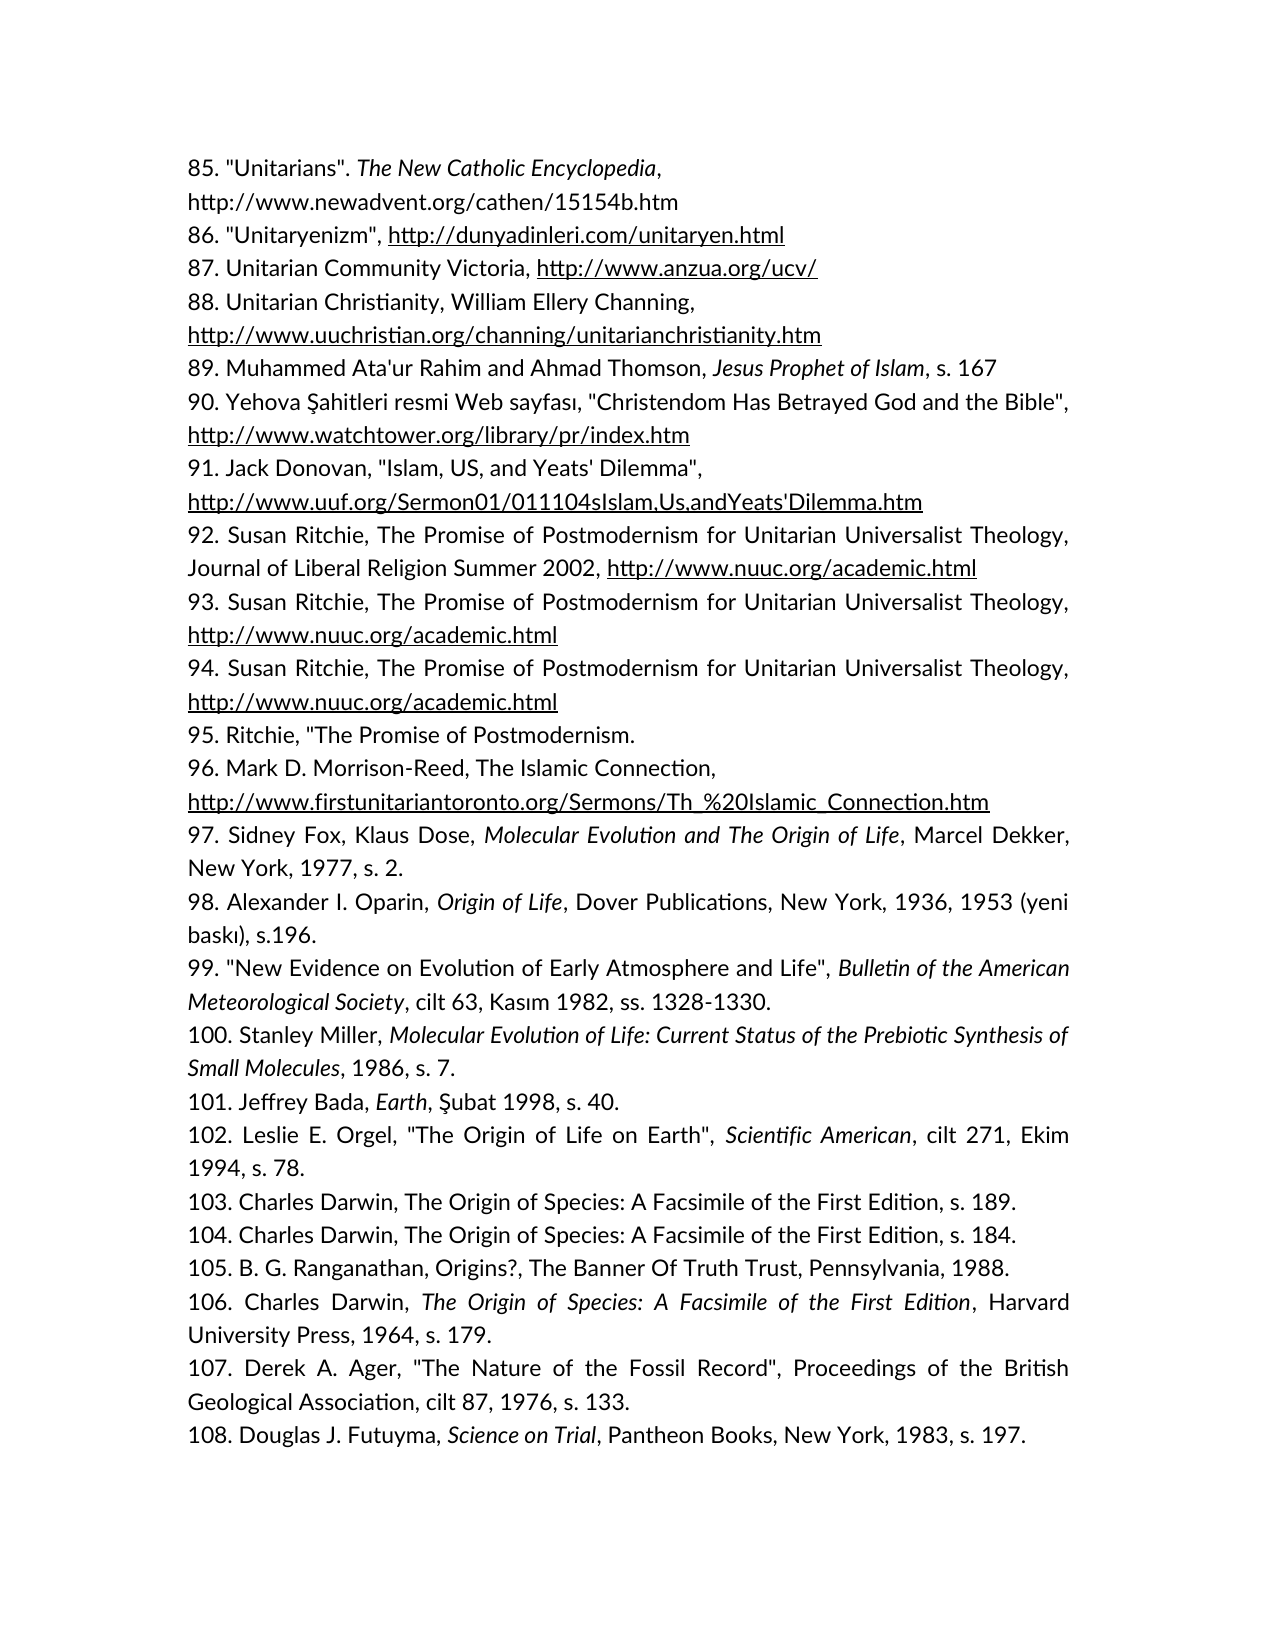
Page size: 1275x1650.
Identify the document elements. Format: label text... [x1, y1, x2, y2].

text 108. Douglas J. Futuyma, Science on Trial, Pantheon Books, New York, 1983, s. 197. [187, 1417, 1070, 1450]
text 90. Yehova Şahitleri resmi Web sayfası, "Christendom Has Betrayed God and the Bible", http://www.watchtower.org/library/pr/index.htm [187, 383, 1070, 450]
text http://www.uuchristian.org/channing/unitarianchristianity.htm [187, 317, 1070, 350]
text 89. Muhammed Ata'ur Rahim and Ahmad Thomson, Jesus Prophet of Islam, s. 167 [187, 350, 1070, 383]
text 97. Sidney Fox, Klaus Dose, Molecular Evolution and The Origin of Life, Marcel Dekker, New York, 1977, s. 2. [187, 817, 1070, 883]
text 96. Mark D. Morrison-Reed, The Islamic Connection, [187, 750, 1070, 783]
text 93. Susan Ritchie, The Promise of Postmodernism for Unitarian Universalist Theology, http://www.nuuc.org/academic.html [187, 583, 1070, 650]
text 105. B. G. Ranganathan, Origins?, The Banner Of Truth Trust, Pennsylvania, 1988. [187, 1250, 1070, 1283]
text 92. Susan Ritchie, The Promise of Postmodernism for Unitarian Universalist Theology, Journal of Liberal Religion Summer 2002, http://www.nuuc.org/academic.html [187, 517, 1070, 583]
text 91. Jack Donovan, "Islam, US, and Yeats' Dilemma", [187, 450, 1070, 483]
text 99. "New Evidence on Evolution of Early Atmosphere and Life", Bulletin of the American Meteorological Society, cilt 63, Kasım 1982, ss. 1328-1330. [187, 950, 1070, 1017]
text http://www.firstunitariantoronto.org/Sermons/Th_%20Islamic_Connection.htm [187, 783, 1070, 817]
text 107. Derek A. Ager, "The Nature of the Fossil Record", Proceedings of the British Geological Association, cilt 87, 1976, s. 133. [187, 1350, 1070, 1417]
text 85. "Unitarians". The New Catholic Encyclopedia, [187, 150, 1070, 183]
text 87. Unitarian Community Victoria, http://www.anzua.org/ucv/ [187, 250, 1070, 283]
text http://www.uuf.org/Sermon01/011104sIslam,Us,andYeats'Dilemma.htm [187, 483, 1070, 517]
text 106. Charles Darwin, The Origin of Species: A Facsimile of the First Edition, Harvard University Press, 1964, s. 179. [187, 1283, 1070, 1350]
text 102. Leslie E. Orgel, "The Origin of Life on Earth", Scientific American, cilt 271, Ekim 1994, s. 78. [187, 1117, 1070, 1183]
text 101. Jeffrey Bada, Earth, Şubat 1998, s. 40. [187, 1083, 1070, 1117]
text 88. Unitarian Christianity, William Ellery Channing, [187, 283, 1070, 317]
text 86. "Unitaryenizm", http://dunyadinleri.com/unitaryen.html [187, 217, 1070, 250]
text 95. Ritchie, "The Promise of Postmodernism. [187, 717, 1070, 750]
text 103. Charles Darwin, The Origin of Species: A Facsimile of the First Edition, s. 189. [187, 1183, 1070, 1217]
text http://www.newadvent.org/cathen/15154b.htm [187, 183, 1070, 217]
text 94. Susan Ritchie, The Promise of Postmodernism for Unitarian Universalist Theology, http://www.nuuc.org/academic.html [187, 650, 1070, 717]
text 104. Charles Darwin, The Origin of Species: A Facsimile of the First Edition, s. 184. [187, 1217, 1070, 1250]
text 100. Stanley Miller, Molecular Evolution of Life: Current Status of the Prebiotic Synthesis of Small Molecules, 1986, s. 7. [187, 1017, 1070, 1083]
text 98. Alexander I. Oparin, Origin of Life, Dover Publications, New York, 1936, 1953 (yeni baskı), s.196. [187, 883, 1070, 950]
